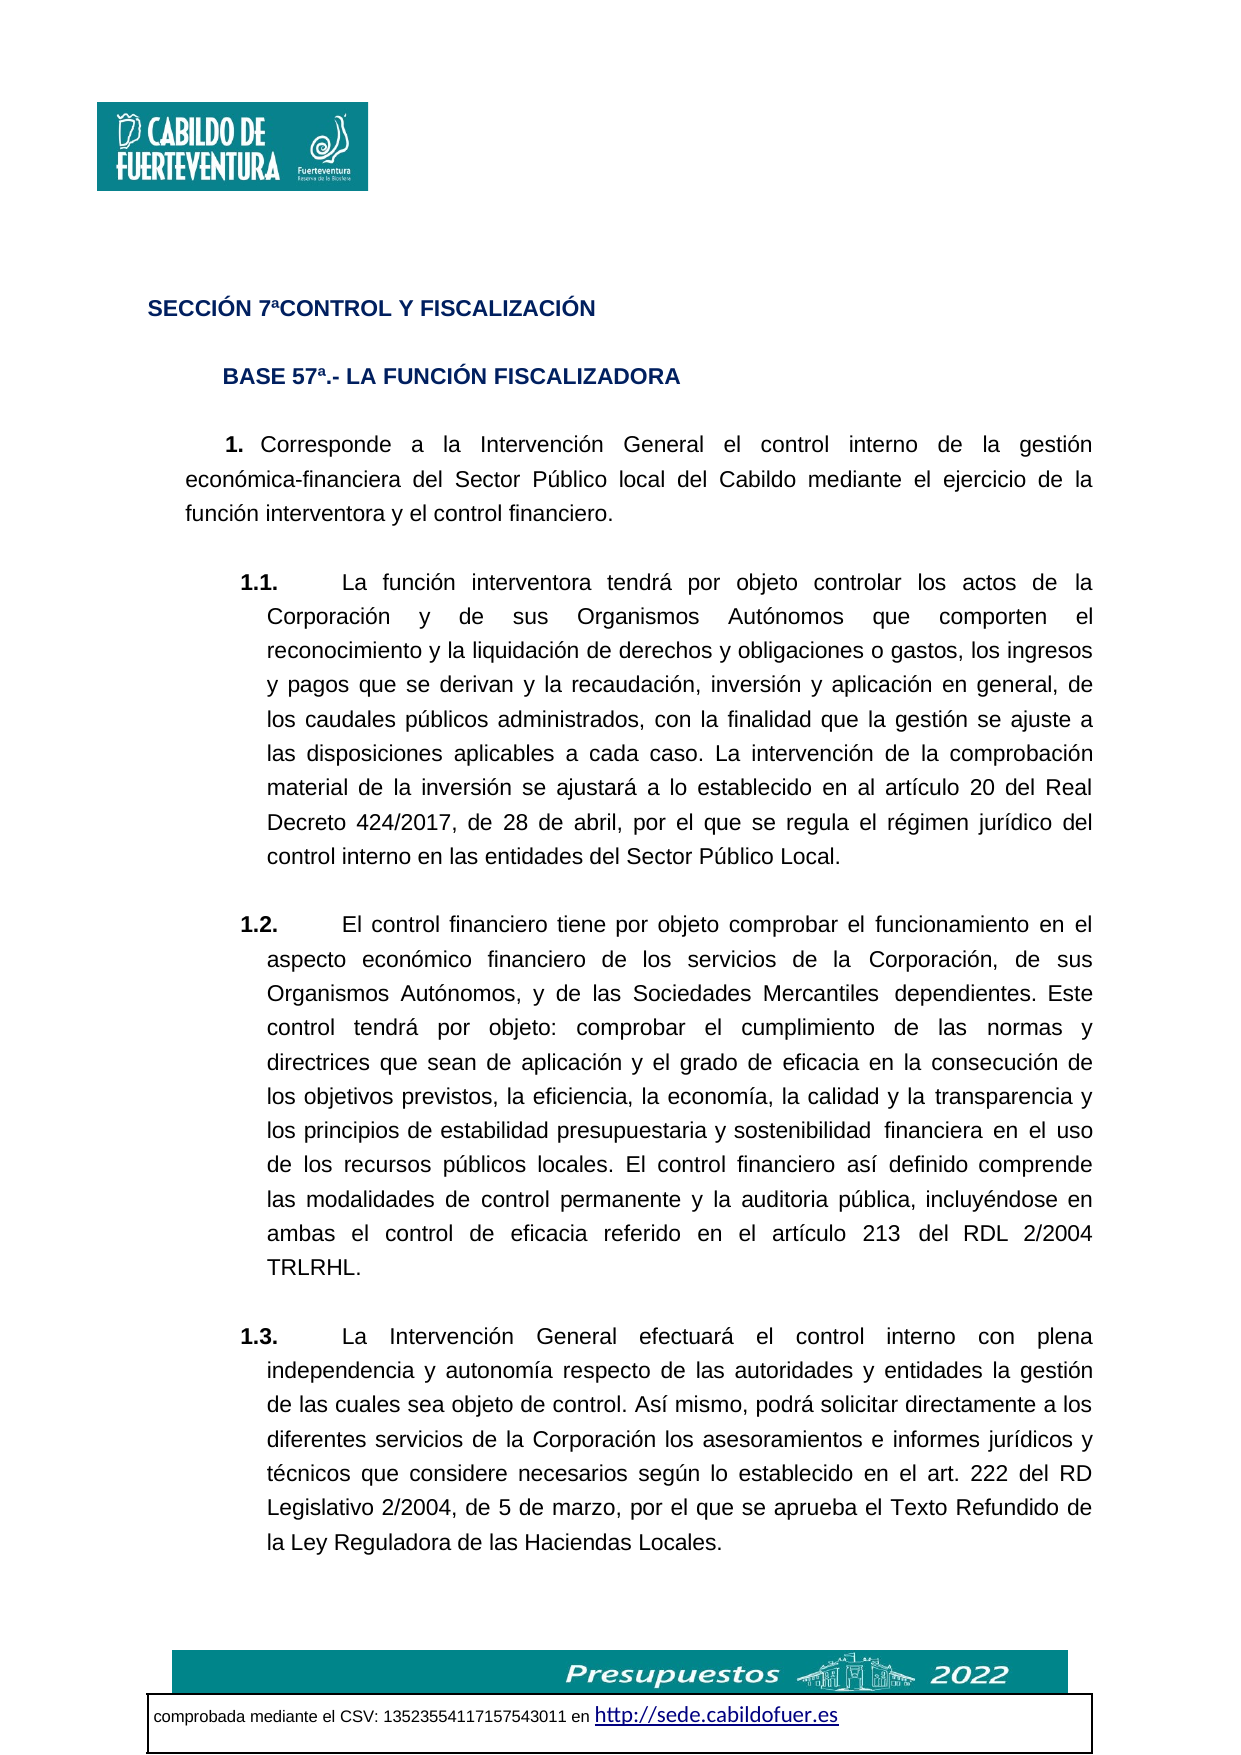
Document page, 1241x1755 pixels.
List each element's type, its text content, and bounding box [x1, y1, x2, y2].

list La Intervención General efectuará el control interno con plena independencia y autonomía respecto de las autoridades y entidades la gestión de las cuales sea objeto de control. Así mismo, podrá solicitar directamente a los diferentes servicios de la Corporación los asesoramientos e informes jurídicos y técnicos que considere necesarios según lo establecido en el art. 222 del RD Legislativo 2/2004, de 5 de marzo, por el que se aprueba el Texto Refundido de la Ley Reguladora de las Haciendas Locales. [165, 1323, 1093, 1555]
list La función interventora tendrá por objeto controlar los actos de la Corporación y de sus Organismos Autónomos que comporten el reconocimiento y la liquidación de derechos y obligaciones o gastos, los ingresos y pagos que se derivan y la recaudación, inversión y aplicación en general, de los caudales públicos administrados, con la finalidad que la gestión se ajuste a las disposiciones aplicables a cada caso. La intervención de la comprobación material de la inversión se ajustará a lo establecido en al artículo 20 del Real Decreto 424/2017, de 28 de abril, por el que se regula el régimen jurídico del control interno en las entidades del Sector Público Local. [165, 569, 1093, 869]
list El control financiero tiene por objeto comprobar el funcionamiento en el aspecto económico financiero de los servicios de la Corporación, de sus Organismos Autónomos, y de las Sociedades Mercantiles dependientes. Este control tendrá por objeto: comprobar el cumplimiento de las normas y directrices que sean de aplicación y el grado de eficacia en la consecución de los objetivos previstos, la eficiencia, la economía, la calidad y la transparencia y los principios de estabilidad presupuestaria y sostenibilidad financiera en el uso de los recursos públicos locales. El control financiero así definido comprende las modalidades de control permanente y la auditoria pública, incluyéndose en ambas el control de eficacia referido en el artículo 213 del RDL 2/2004 TRLRHL. [165, 911, 1093, 1281]
text BASE 57ª.- LA FUNCIÓN FISCALIZADORA [222, 363, 1041, 389]
subtitle SECCIÓN 7ªCONTROL Y FISCALIZACIÓN [147, 294, 1041, 321]
list Corresponde a la Intervención General el control interno de la gestión económica-financiera del Sector Público local del Cabildo mediante el ejercicio de la función interventora y el control financiero. [150, 431, 1093, 526]
